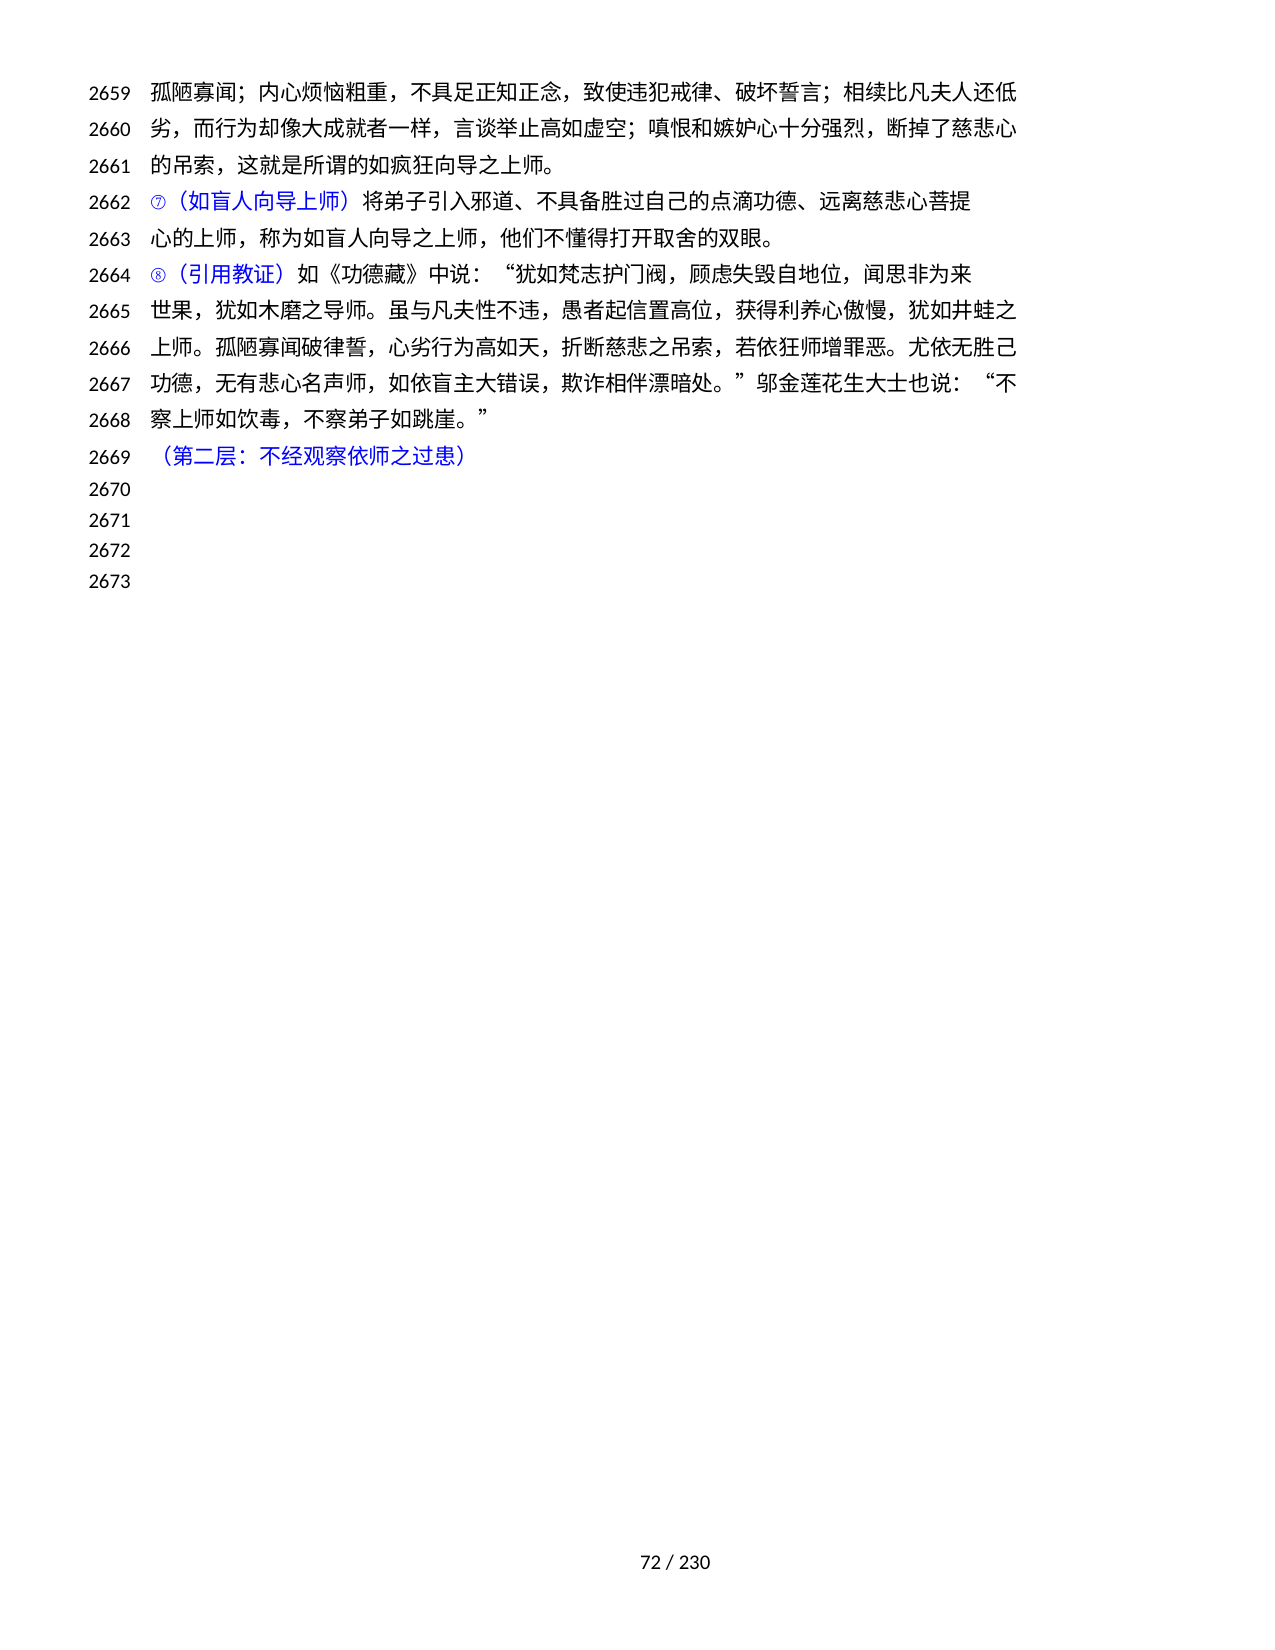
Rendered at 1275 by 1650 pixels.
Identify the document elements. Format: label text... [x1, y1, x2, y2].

text 劣，而行为却像大成就者一样，言谈举止高如虚空；嗔恨和嫉妒心十分强烈，断掉了慈悲心 [150, 111, 1200, 143]
text 孤陋寡闻；内心烦恼粗重，不具足正知正念，致使违犯戒律、破坏誓言；相续比凡夫人还低 [150, 75, 1200, 107]
text ⑦（如盲人向导上师）将弟子引入邪道、不具备胜过自己的点滴功德、远离慈悲心菩提 [150, 184, 1200, 216]
text 察上师如饮毒，不察弟子如跳崖。” [150, 402, 1200, 434]
text 世果，犹如木磨之导师。虽与凡夫性不违，愚者起信置高位，获得利养心傲慢，犹如井蛙之 [150, 293, 1200, 325]
text 上师。孤陋寡闻破律誓，心劣行为高如天，折断慈悲之吊索，若依狂师增罪恶。尤依无胜己 [150, 330, 1200, 361]
text 心的上师，称为如盲人向导之上师，他们不懂得打开取舍的双眼。 [150, 221, 1200, 252]
text （第二层：不经观察依师之过患） [150, 439, 1200, 470]
text 的吊索，这就是所谓的如疯狂向导之上师。 [150, 148, 1200, 179]
text 功德，无有悲心名声师，如依盲主大错误，欺诈相伴漂暗处。”邬金莲花生大士也说：“不 [150, 366, 1200, 398]
text ⑧（引用教证）如《功德藏》中说：“犹如梵志护门阀，顾虑失毁自地位，闻思非为来 [150, 257, 1200, 289]
